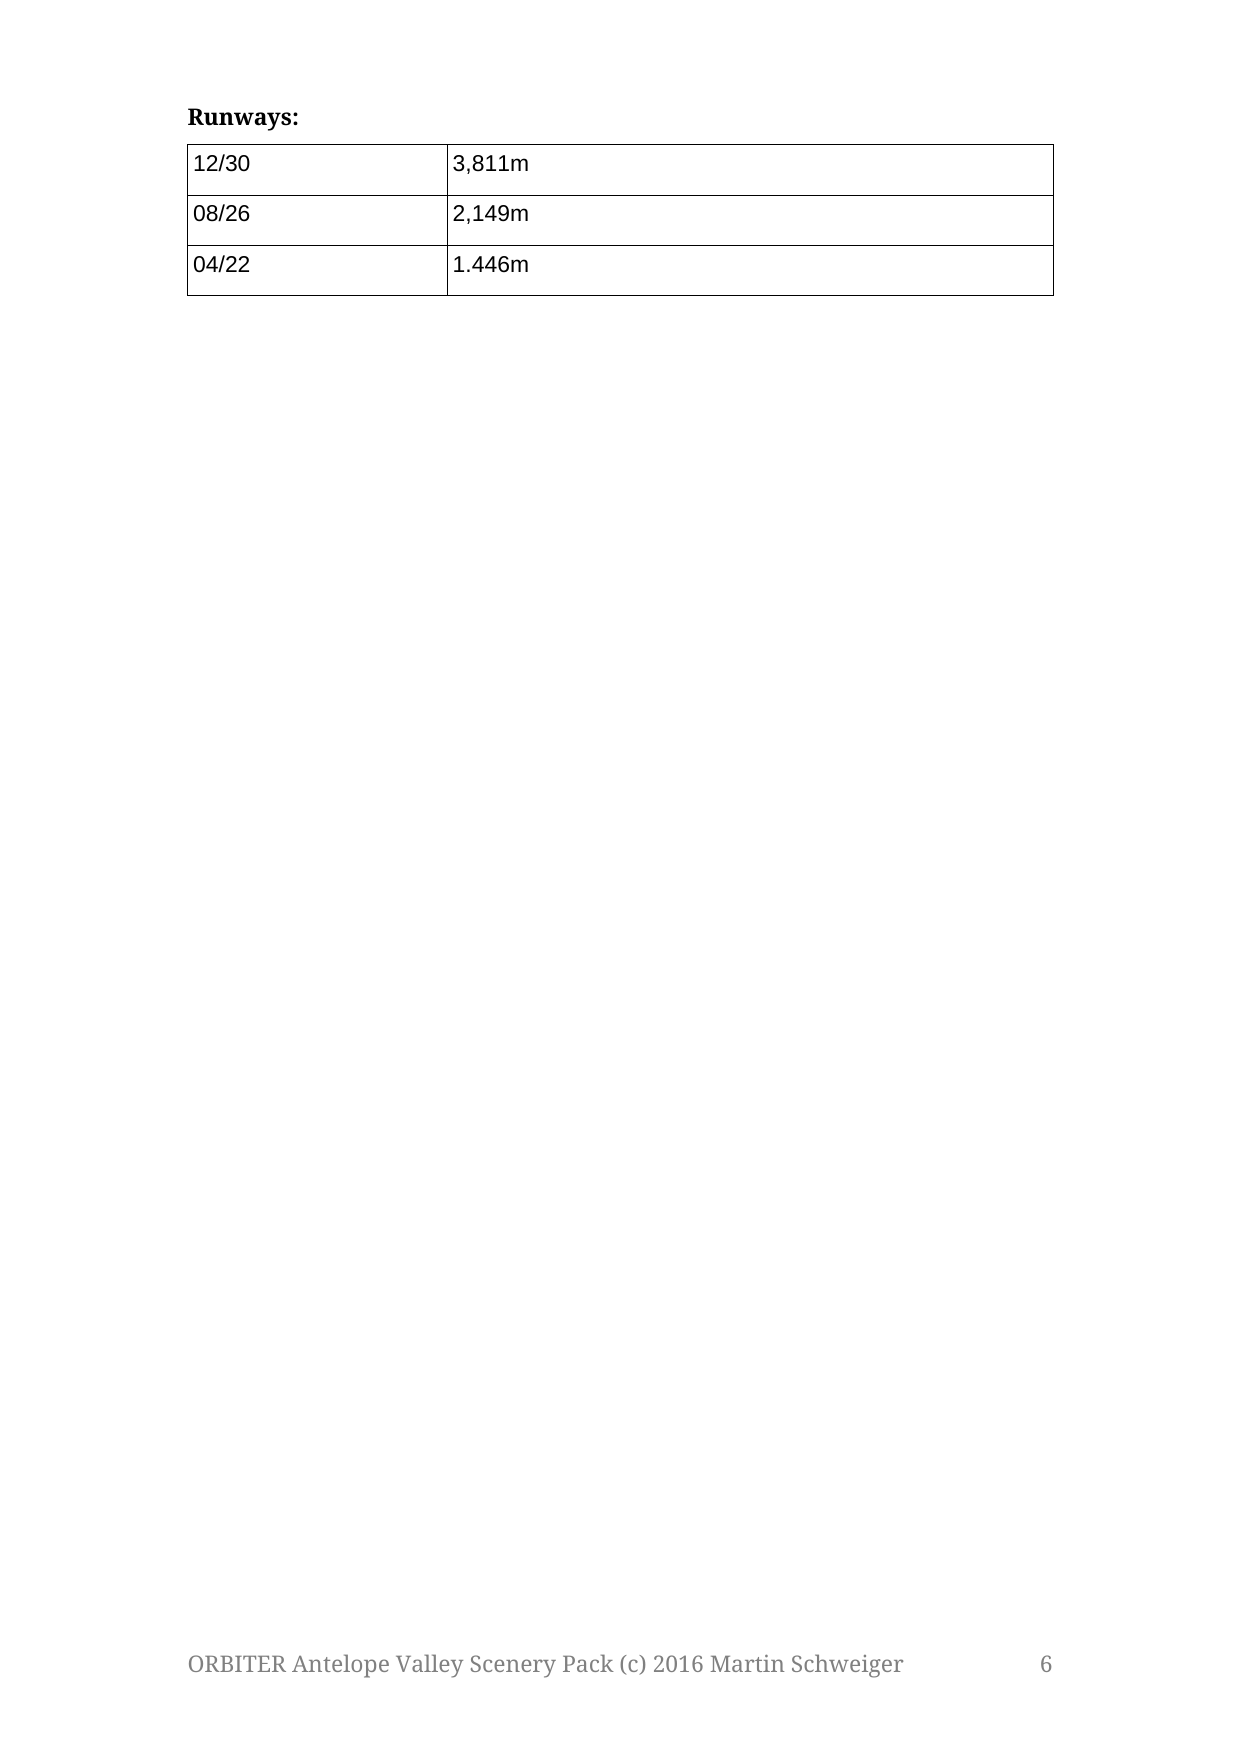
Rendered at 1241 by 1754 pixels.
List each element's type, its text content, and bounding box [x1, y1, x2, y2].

table_header 3,811m [448, 145, 1053, 194]
table_cell 04/22 [188, 246, 447, 295]
subtitle Runways: [187, 100, 1053, 132]
table_header 12/30 [188, 145, 447, 194]
table_cell 2,149m [448, 196, 1053, 245]
table_cell 1.446m [448, 246, 1053, 295]
table_cell 08/26 [188, 196, 447, 245]
